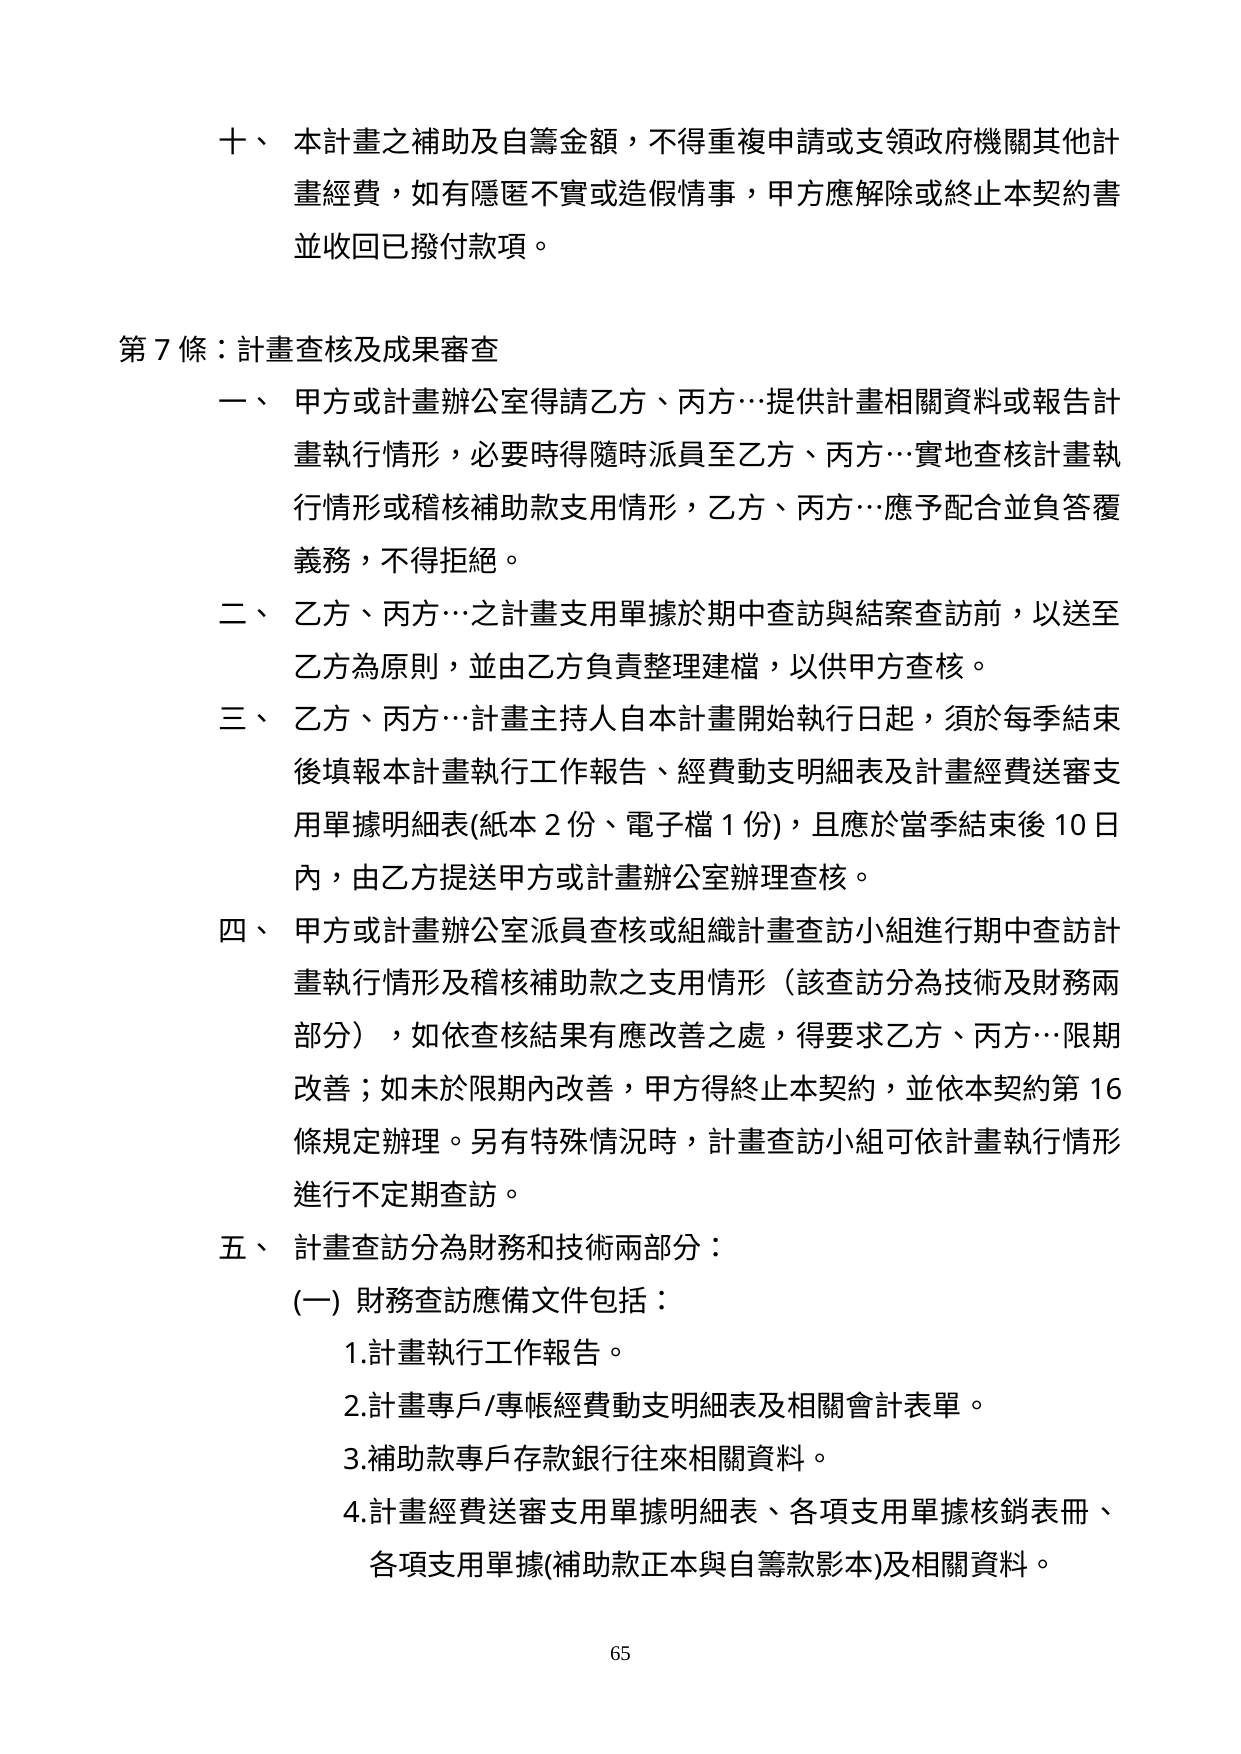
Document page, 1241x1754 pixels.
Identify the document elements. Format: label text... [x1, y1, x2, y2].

text 4.計畫經費送審支用單據明細表、各項支用單據核銷表冊、各項支用單據(補助款正本與自籌款影本)及相關資料。 [343, 1489, 1122, 1584]
list 財務查訪應備文件包括： [293, 1277, 1122, 1319]
list 甲方或計畫辦公室派員查核或組織計畫查訪小組進行期中查訪計畫執行情形及稽核補助款之支用情形（該查訪分為技術及財務兩部分），如依查核結果有應改善之處，得要求乙方、丙方…限期改善；如未於限期內改善，甲方得終止本契約，並依本契約第16條規定辦理。另有特殊情況時，計畫查訪小組可依計畫執行情形進行不定期查訪。 [218, 907, 1122, 1214]
text 1.計畫執行工作報告。 [343, 1330, 1122, 1372]
text 第 7 條：計畫查核及成果審查 [118, 326, 1122, 368]
list 本計畫之補助及自籌金額，不得重複申請或支領政府機關其他計畫經費，如有隱匿不實或造假情事，甲方應解除或終止本契約書，並收回已撥付款項。 [218, 118, 1122, 266]
list 乙方、丙方…之計畫支用單據於期中查訪與結案查訪前，以送至乙方為原則，並由乙方負責整理建檔，以供甲方查核。 [218, 590, 1122, 685]
list 乙方、丙方…計畫主持人自本計畫開始執行日起，須於每季結束後填報本計畫執行工作報告、經費動支明細表及計畫經費送審支用單據明細表(紙本2份、電子檔1份)，且應於當季結束後10日內，由乙方提送甲方或計畫辦公室辦理查核。 [218, 696, 1122, 897]
text 3.補助款專戶存款銀行往來相關資料。 [343, 1436, 1122, 1478]
text 2.計畫專戶/專帳經費動支明細表及相關會計表單。 [343, 1383, 1122, 1425]
list 甲方或計畫辦公室得請乙方、丙方…提供計畫相關資料或報告計畫執行情形，必要時得隨時派員至乙方、丙方…實地查核計畫執行情形或稽核補助款支用情形，乙方、丙方…應予配合並負答覆義務，不得拒絕。 [218, 379, 1122, 580]
list 計畫查訪分為財務和技術兩部分： [218, 1224, 1122, 1267]
